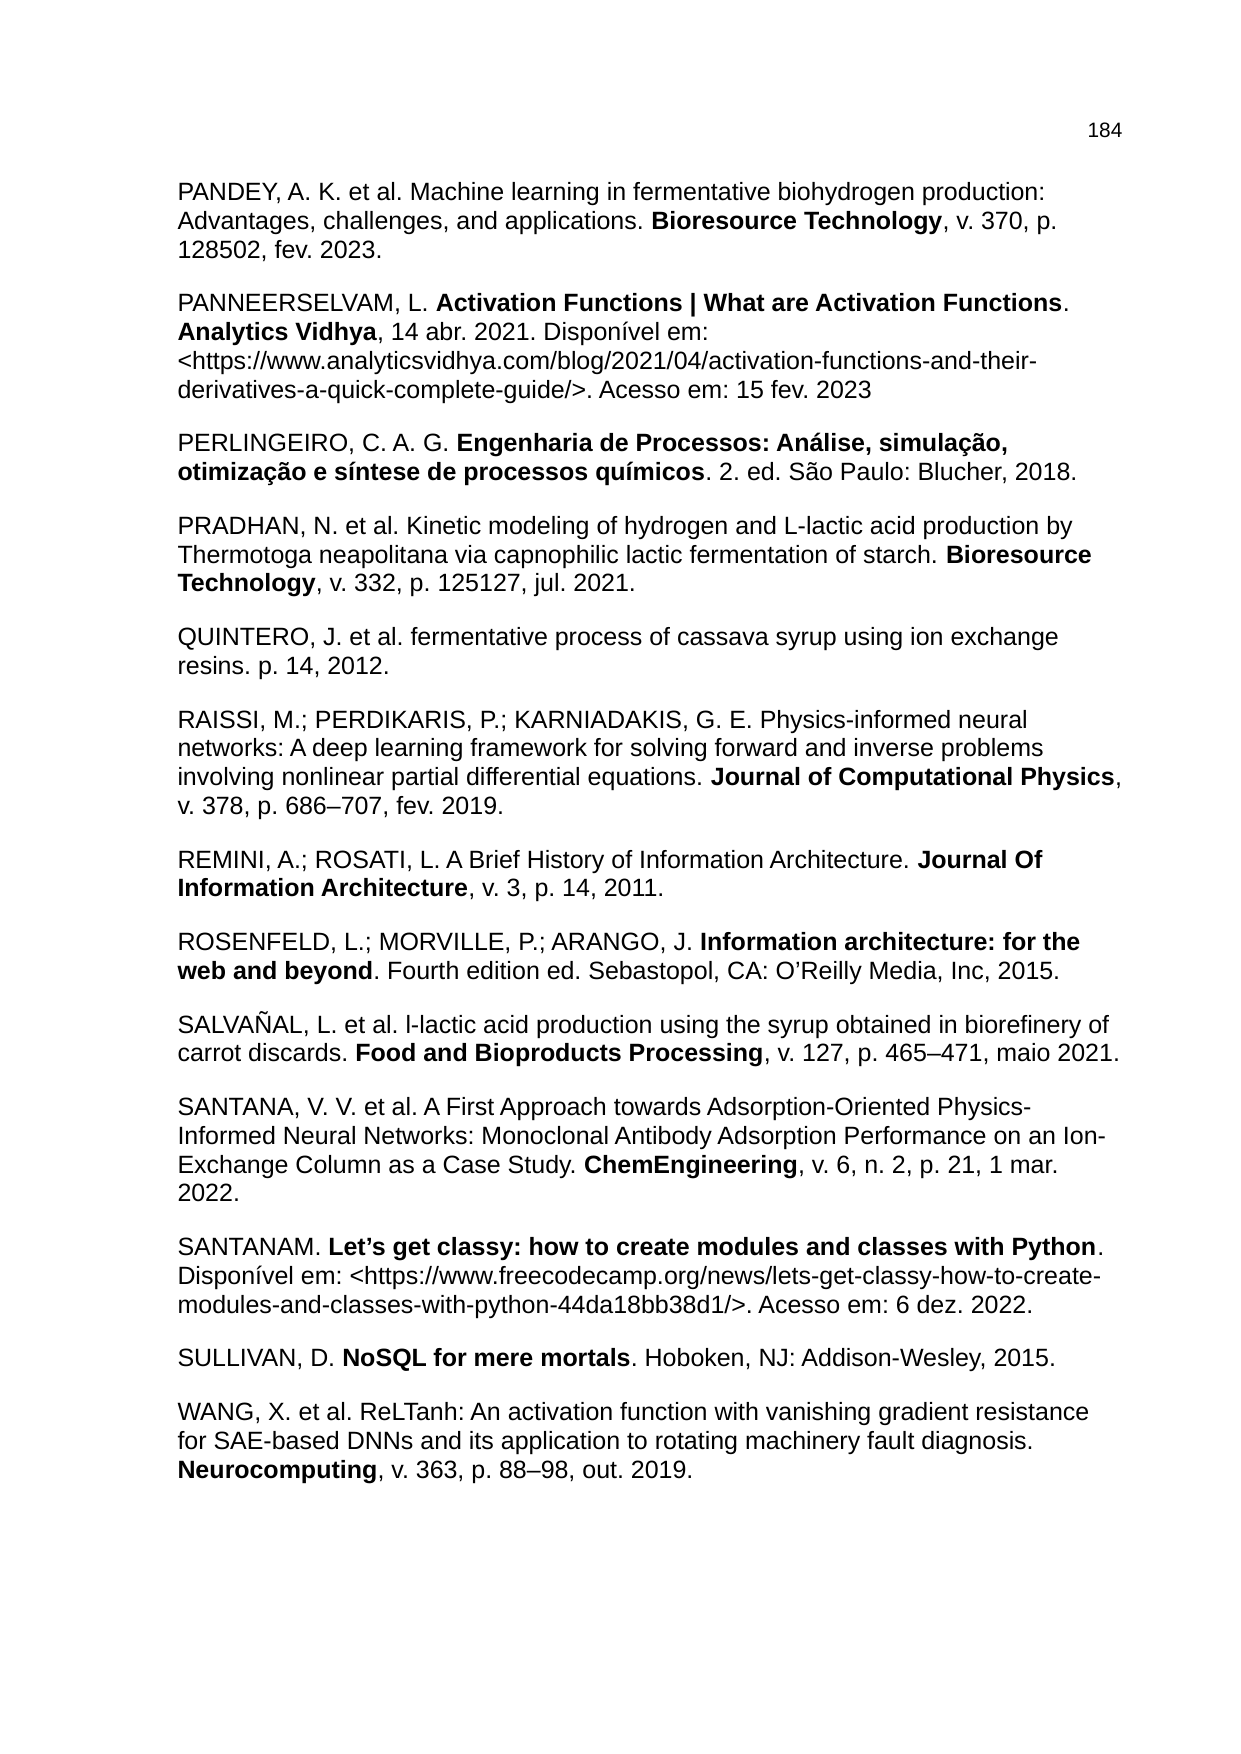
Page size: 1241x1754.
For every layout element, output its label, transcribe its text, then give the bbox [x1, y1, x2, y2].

text PANNEERSELVAM, L. Activation Functions | What are Activation Functions. Analytics Vidhya, 14 abr. 2021. Disponível em: <https://www.analyticsvidhya.com/blog/2021/04/activation-functions-and-their-derivatives-a-quick-complete-guide/>. Acesso em: 15 fev. 2023 [177, 288, 1122, 403]
text ROSENFELD, L.; MORVILLE, P.; ARANGO, J. Information architecture: for the web and beyond. Fourth edition ed. Sebastopol, CA: O’Reilly Media, Inc, 2015. [177, 927, 1122, 984]
text PERLINGEIRO, C. A. G. Engenharia de Processos: Análise, simulação, otimização e síntese de processos químicos. 2. ed. São Paulo: Blucher, 2018. [177, 428, 1122, 486]
text SANTANAM. Let’s get classy: how to create modules and classes with Python. Disponível em: <https://www.freecodecamp.org/news/lets-get-classy-how-to-create-modules-and-classes-with-python-44da18bb38d1/>. Acesso em: 6 dez. 2022. [177, 1232, 1122, 1318]
text SULLIVAN, D. NoSQL for mere mortals. Hoboken, NJ: Addison-Wesley, 2015. [177, 1343, 1122, 1372]
text SALVAÑAL, L. et al. l-lactic acid production using the syrup obtained in biorefinery of carrot discards. Food and Bioproducts Processing, v. 127, p. 465–471, maio 2021. [177, 1009, 1122, 1067]
text SANTANA, V. V. et al. A First Approach towards Adsorption-Oriented Physics-Informed Neural Networks: Monoclonal Antibody Adsorption Performance on an Ion-Exchange Column as a Case Study. ChemEngineering, v. 6, n. 2, p. 21, 1 mar. 2022. [177, 1092, 1122, 1207]
text WANG, X. et al. ReLTanh: An activation function with vanishing gradient resistance for SAE-based DNNs and its application to rotating machinery fault diagnosis. Neurocomputing, v. 363, p. 88–98, out. 2019. [177, 1397, 1122, 1483]
text RAISSI, M.; PERDIKARIS, P.; KARNIADAKIS, G. E. Physics-informed neural networks: A deep learning framework for solving forward and inverse problems involving nonlinear partial differential equations. Journal of Computational Physics, v. 378, p. 686–707, fev. 2019. [177, 704, 1122, 819]
text QUINTERO, J. et al. fermentative process of cassava syrup using ion exchange resins. p. 14, 2012. [177, 622, 1122, 679]
text PANDEY, A. K. et al. Machine learning in fermentative biohydrogen production: Advantages, challenges, and applications. Bioresource Technology, v. 370, p. 128502, fev. 2023. [177, 177, 1122, 263]
text PRADHAN, N. et al. Kinetic modeling of hydrogen and L-lactic acid production by Thermotoga neapolitana via capnophilic lactic fermentation of starch. Bioresource Technology, v. 332, p. 125127, jul. 2021. [177, 511, 1122, 597]
text REMINI, A.; ROSATI, L. A Brief History of Information Architecture. Journal Of Information Architecture, v. 3, p. 14, 2011. [177, 844, 1122, 902]
